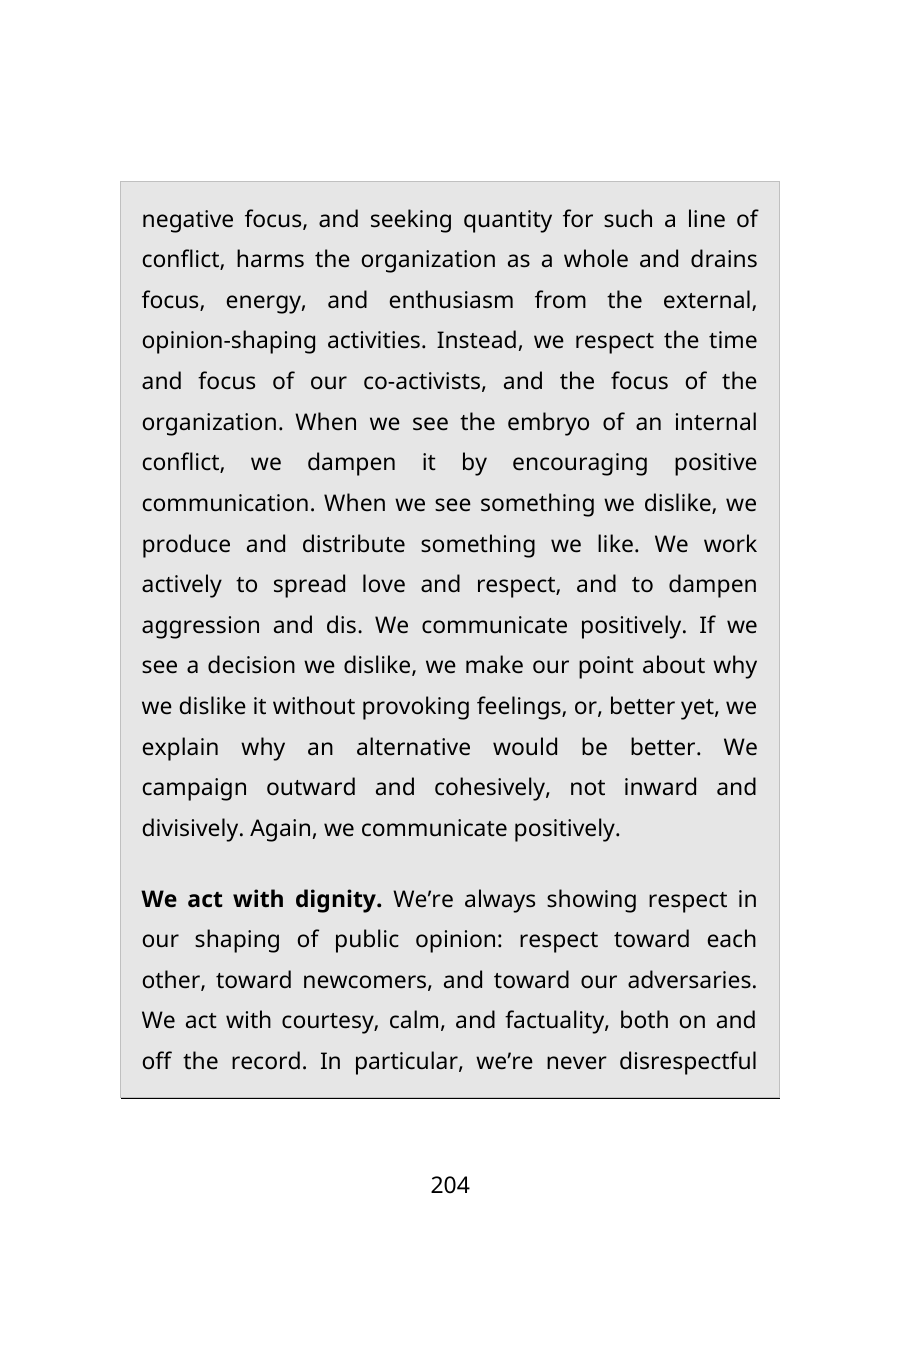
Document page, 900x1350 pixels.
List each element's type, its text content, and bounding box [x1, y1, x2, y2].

text We act with dignity. We’re always showing respect in our shaping of public opinion: respect toward each other, toward newcomers, and toward our adversaries. We act with courtesy, calm, and factuality, both on and off the record. In particular, we’re never disrespectful [121, 861, 779, 1097]
text negative focus, and seeking quantity for such a line of conflict, harms the organization as a whole and drains focus, energy, and enthusiasm from the external, opinion-shaping activities. Instead, we respect the time and focus of our co-activists, and the focus of the organization. When we see the embryo of an internal conflict, we dampen it by encouraging positive communication. When we see something we dislike, we produce and distribute something we like. We work actively to spread love and respect, and to dampen aggression and dis. We communicate positively. If we see a decision we dislike, we make our point about why we dislike it without provoking feelings, or, better yet, we explain why an alternative would be better. We campaign outward and cohesively, not inward and divisively. Again, we communicate positively. [121, 182, 779, 843]
